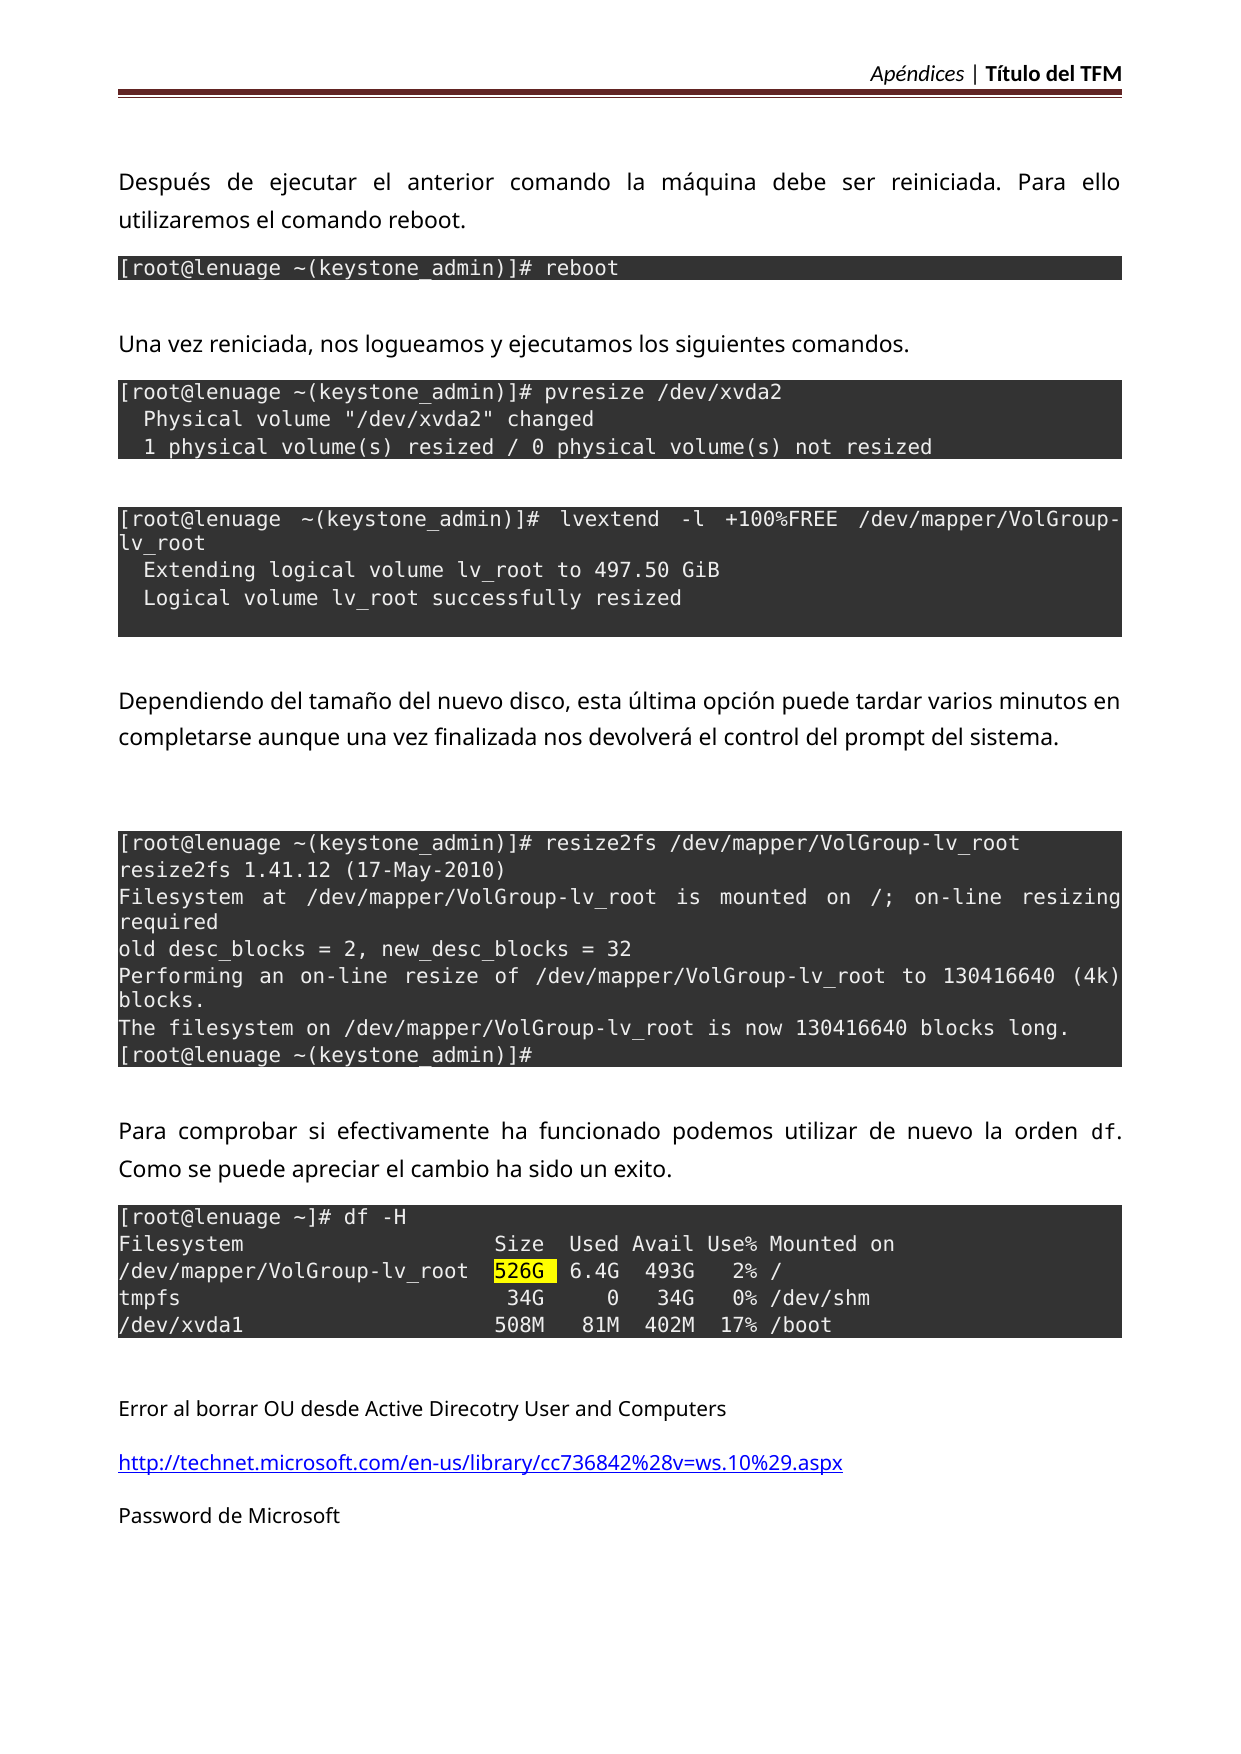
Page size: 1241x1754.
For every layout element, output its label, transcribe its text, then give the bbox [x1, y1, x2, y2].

text The filesystem on /dev/mapper/VolGroup-lv_root is now 130416640 blocks long. [118, 1016, 1122, 1040]
text Filesystem Size Used Avail Use% Mounted on [118, 1232, 1122, 1256]
text Extending logical volume lv_root to 497.50 GiB [118, 558, 1122, 583]
text [root@lenuage ~]# df -H [118, 1205, 1122, 1229]
text Error al borrar OU desde Active Direcotry User and Computers [118, 1394, 1122, 1423]
text [root@lenuage ~(keystone_admin)]# reboot [118, 256, 1122, 280]
text Una vez reniciada, nos logueamos y ejecutamos los siguientes comandos. [118, 328, 1122, 359]
text /dev/mapper/VolGroup-lv_root 526G 6.4G 493G 2% / [118, 1259, 1122, 1283]
text Password de Microsoft [118, 1501, 1122, 1530]
text [root@lenuage ~(keystone_admin)]# lvextend -l +100%FREE /dev/mapper/VolGroup-lv_root [118, 507, 1122, 556]
text Para comprobar si efectivamente ha funcionado podemos utilizar de nuevo la orden df. Como se puede apreciar el cambio ha sido un exito. [118, 1115, 1122, 1184]
text Filesystem at /dev/mapper/VolGroup-lv_root is mounted on /; on-line resizing required [118, 885, 1122, 934]
text Physical volume "/dev/xvda2" changed [118, 407, 1122, 432]
text Performing an on-line resize of /dev/mapper/VolGroup-lv_root to 130416640 (4k) blocks. [118, 964, 1122, 1013]
text resize2fs 1.41.12 (17-May-2010) [118, 858, 1122, 882]
text old desc_blocks = 2, new_desc_blocks = 32 [118, 937, 1122, 961]
text Dependiendo del tamaño del nuevo disco, esta última opción puede tardar varios minutos en completarse aunque una vez finalizada nos devolverá el control del prompt del sistema. [118, 685, 1122, 752]
text 1 physical volume(s) resized / 0 physical volume(s) not resized [118, 435, 1122, 459]
text Logical volume lv_root successfully resized [118, 586, 1122, 610]
text [root@lenuage ~(keystone_admin)]# resize2fs /dev/mapper/VolGroup-lv_root [118, 831, 1122, 855]
text [root@lenuage ~(keystone_admin)]# pvresize /dev/xvda2 [118, 380, 1122, 404]
text [root@lenuage ~(keystone_admin)]# [118, 1043, 1122, 1067]
text Después de ejecutar el anterior comando la máquina debe ser reiniciada. Para ello utilizaremos el comando reboot. [118, 166, 1122, 235]
text tmpfs 34G 0 34G 0% /dev/shm [118, 1286, 1122, 1311]
text http://technet.microsoft.com/en-us/library/cc736842%28v=ws.10%29.aspx [118, 1448, 1122, 1476]
text /dev/xvda1 508M 81M 402M 17% /boot [118, 1313, 1122, 1338]
